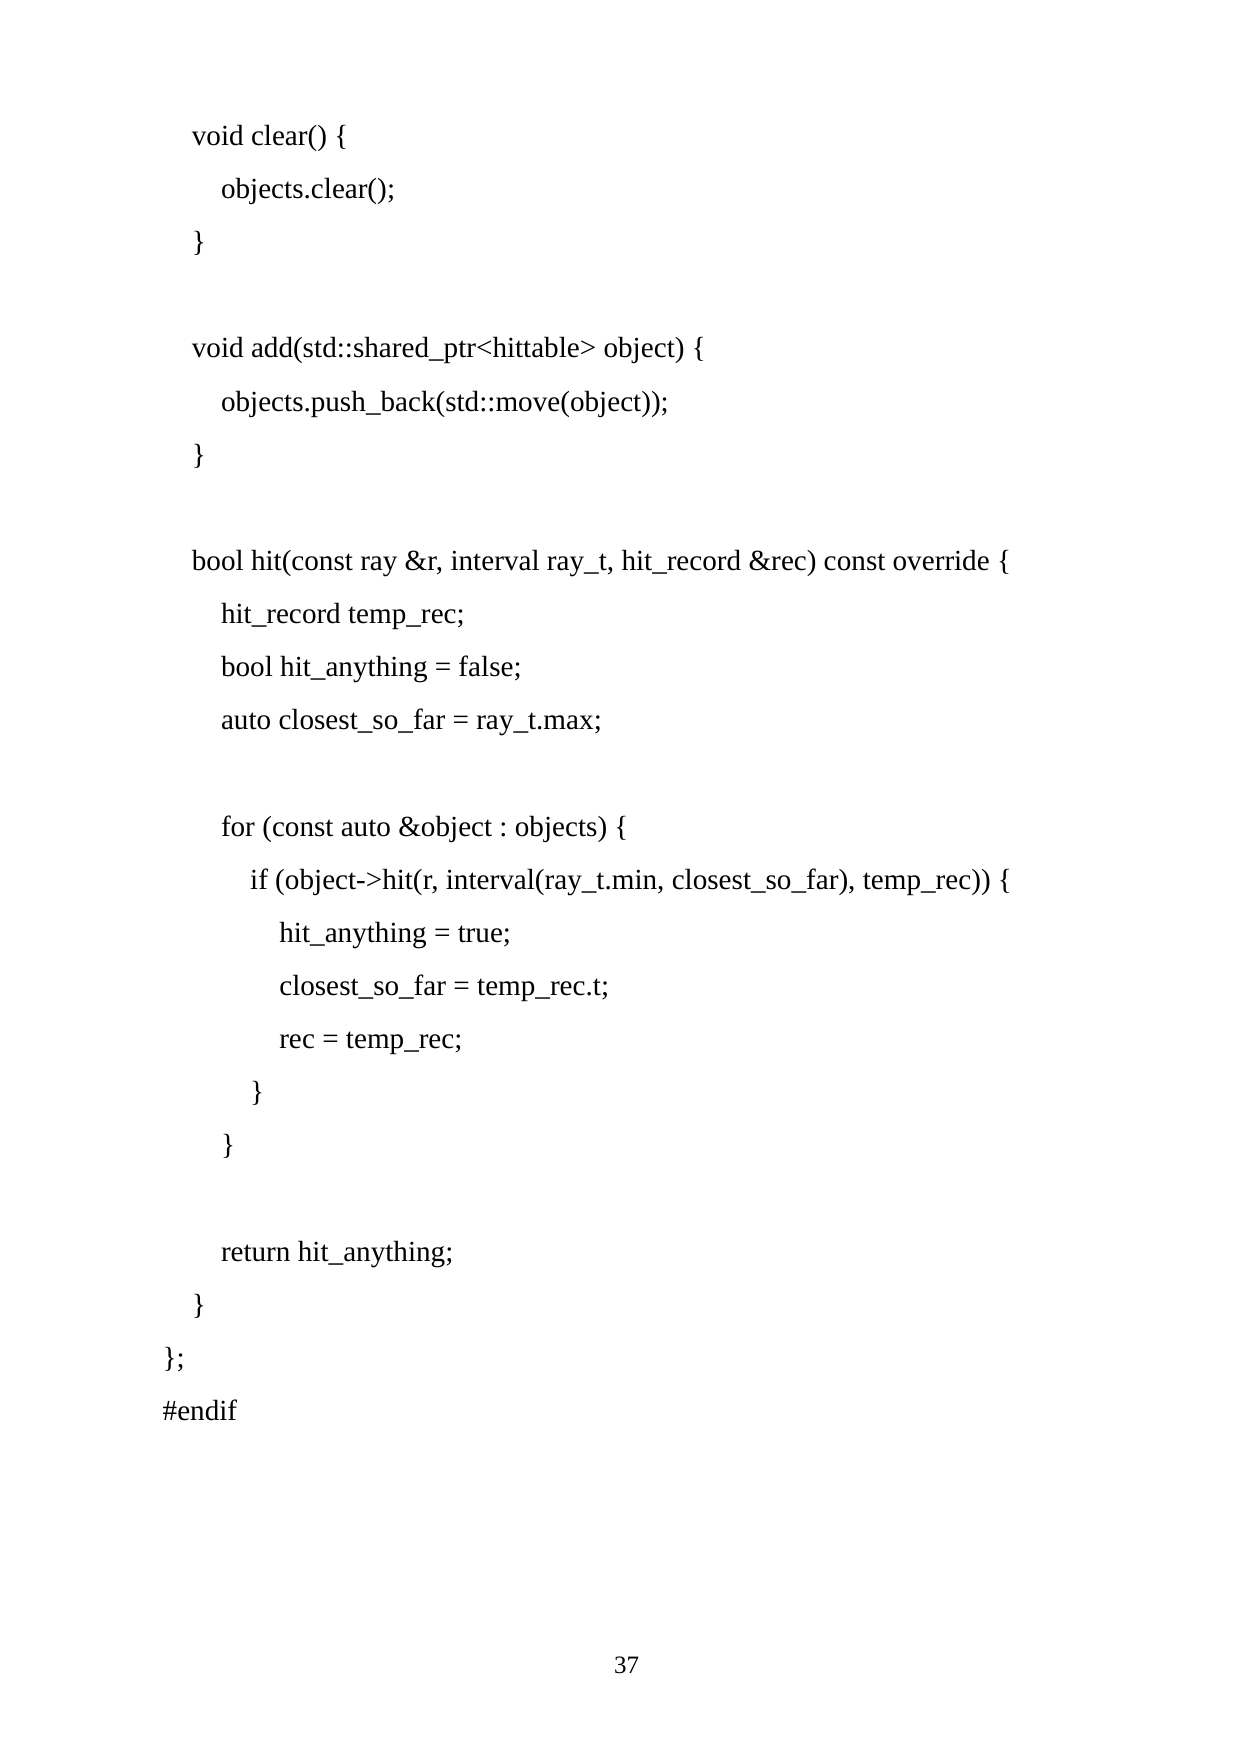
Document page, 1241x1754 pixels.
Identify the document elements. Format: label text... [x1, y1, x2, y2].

text hit_record temp_rec; [162, 596, 1090, 630]
text auto closest_so_far = ray_t.max; [162, 702, 1090, 736]
text objects.push_back(std::move(object)); [162, 384, 1090, 417]
text return hit_anything; [162, 1234, 1090, 1267]
text } [162, 224, 1090, 258]
text objects.clear(); [162, 171, 1090, 205]
text void add(std::shared_ptr<hittable> object) { [162, 331, 1090, 364]
text rec = temp_rec; [162, 1021, 1090, 1055]
text } [162, 1287, 1090, 1320]
text for (const auto &object : objects) { [162, 809, 1090, 842]
text #endif [162, 1393, 1090, 1427]
text }; [162, 1340, 1090, 1373]
text bool hit_anything = false; [162, 649, 1090, 683]
text void clear() { [162, 118, 1090, 152]
text bool hit(const ray &r, interval ray_t, hit_record &rec) const override { [162, 543, 1090, 577]
text } [162, 1074, 1090, 1108]
text } [162, 437, 1090, 470]
text closest_so_far = temp_rec.t; [162, 968, 1090, 1002]
text if (object->hit(r, interval(ray_t.min, closest_so_far), temp_rec)) { [162, 862, 1090, 895]
text } [162, 1127, 1090, 1161]
text hit_anything = true; [162, 915, 1090, 948]
